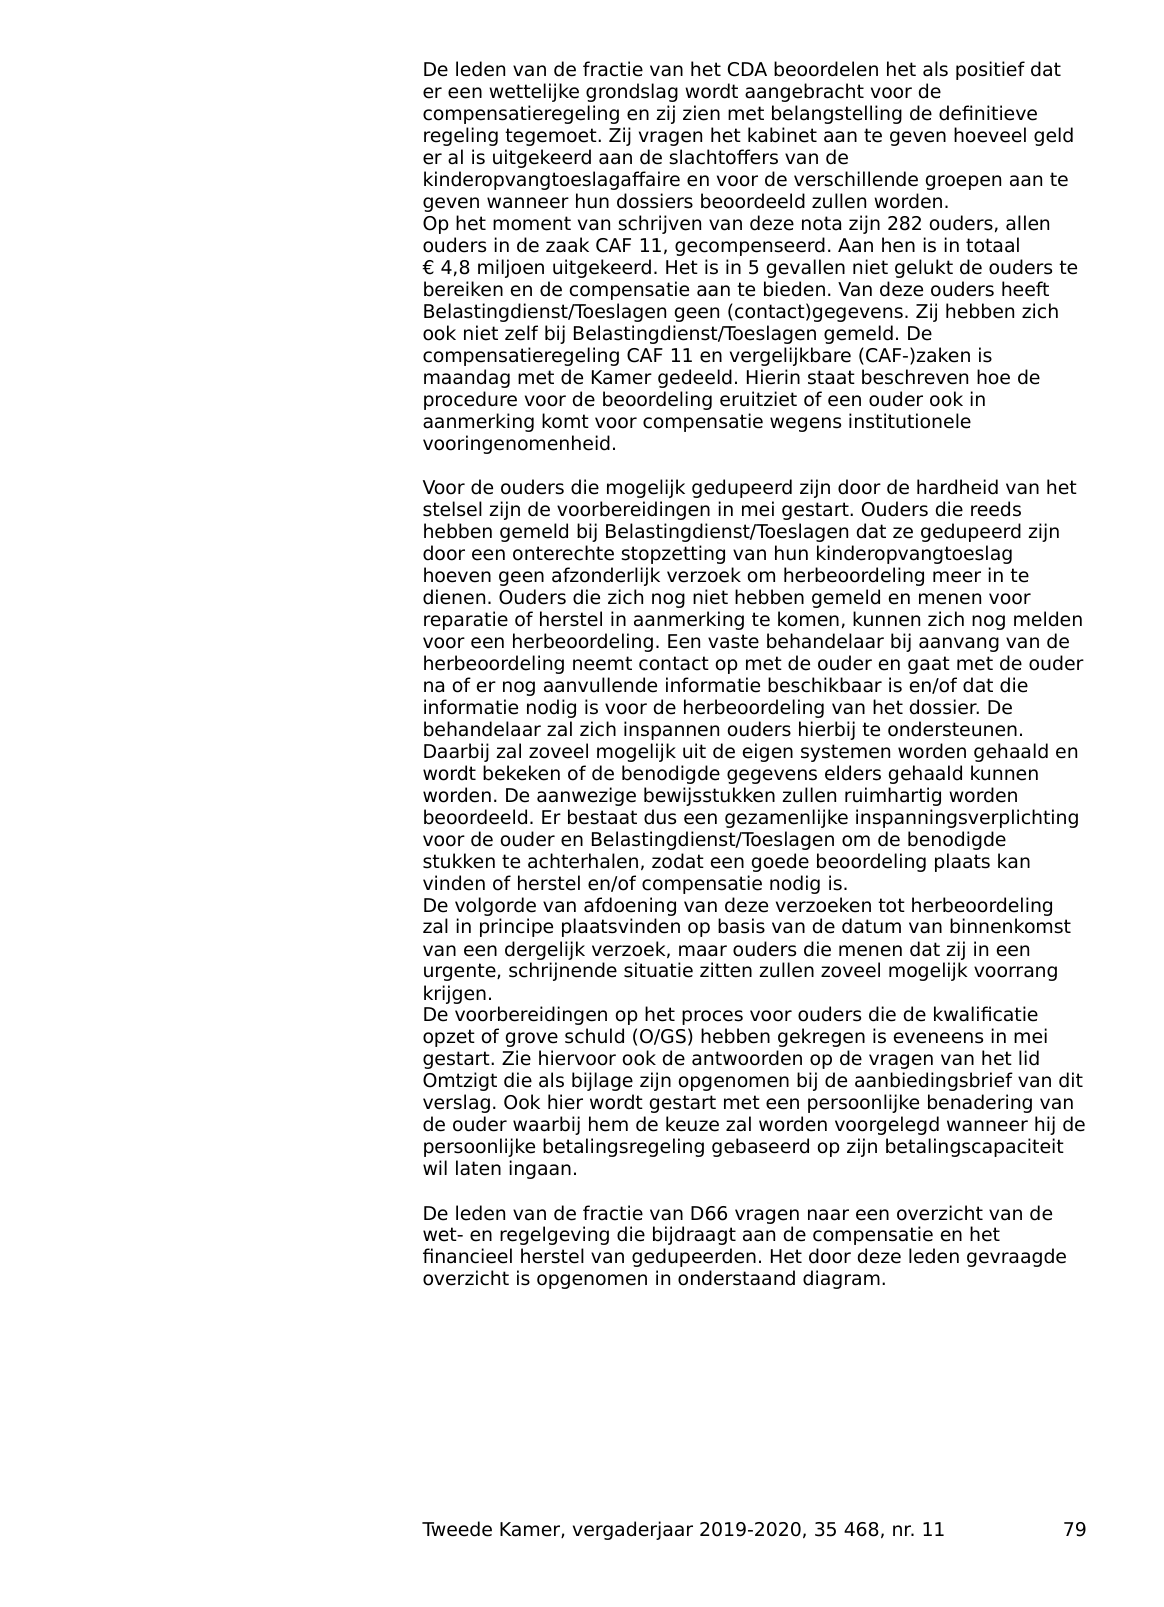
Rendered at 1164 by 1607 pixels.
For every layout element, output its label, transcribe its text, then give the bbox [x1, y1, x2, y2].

text De leden van de fractie van het CDA beoordelen het als positief dat er een wettelijke grondslag wordt aangebracht voor de compensatieregeling en zij zien met belangstelling de definitieve regeling tegemoet. Zij vragen het kabinet aan te geven hoeveel geld er al is uitgekeerd aan de slachtoffers van de kinderopvangtoeslagaffaire en voor de verschillende groepen aan te geven wanneer hun dossiers beoordeeld zullen worden. [422, 59, 1087, 213]
text De volgorde van afdoening van deze verzoeken tot herbeoordeling zal in principe plaatsvinden op basis van de datum van binnenkomst van een dergelijk verzoek, maar ouders die menen dat zij in een urgente, schrijnende situatie zitten zullen zoveel mogelijk voorrang krijgen. [422, 894, 1087, 1004]
text Op het moment van schrijven van deze nota zijn 282 ouders, allen ouders in de zaak CAF 11, gecompenseerd. Aan hen is in totaal € 4,8 miljoen uitgekeerd. Het is in 5 gevallen niet gelukt de ouders te bereiken en de compensatie aan te bieden. Van deze ouders heeft Belastingdienst/Toeslagen geen (contact)gegevens. Zij hebben zich ook niet zelf bij Belastingdienst/Toeslagen gemeld. De compensatieregeling CAF 11 en vergelijkbare (CAF-)zaken is maandag met de Kamer gedeeld. Hierin staat beschreven hoe de procedure voor de beoordeling eruitziet of een ouder ook in aanmerking komt voor compensatie wegens institutionele vooringenomenheid. [422, 213, 1087, 455]
text Voor de ouders die mogelijk gedupeerd zijn door de hardheid van het stelsel zijn de voorbereidingen in mei gestart. Ouders die reeds hebben gemeld bij Belastingdienst/Toeslagen dat ze gedupeerd zijn door een onterechte stopzetting van hun kinderopvangtoeslag hoeven geen afzonderlijk verzoek om herbeoordeling meer in te dienen. Ouders die zich nog niet hebben gemeld en menen voor reparatie of herstel in aanmerking te komen, kunnen zich nog melden voor een herbeoordeling. Een vaste behandelaar bij aanvang van de herbeoordeling neemt contact op met de ouder en gaat met de ouder na of er nog aanvullende informatie beschikbaar is en/of dat die informatie nodig is voor de herbeoordeling van het dossier. De behandelaar zal zich inspannen ouders hierbij te ondersteunen. Daarbij zal zoveel mogelijk uit de eigen systemen worden gehaald en wordt bekeken of de benodigde gegevens elders gehaald kunnen worden. De aanwezige bewijsstukken zullen ruimhartig worden beoordeeld. Er bestaat dus een gezamenlijke inspanningsverplichting voor de ouder en Belastingdienst/Toeslagen om de benodigde stukken te achterhalen, zodat een goede beoordeling plaats kan vinden of herstel en/of compensatie nodig is. [422, 477, 1087, 894]
text De voorbereidingen op het proces voor ouders die de kwalificatie opzet of grove schuld (O/GS) hebben gekregen is eveneens in mei gestart. Zie hiervoor ook de antwoorden op de vragen van het lid Omtzigt die als bijlage zijn opgenomen bij de aanbiedingsbrief van dit verslag. Ook hier wordt gestart met een persoonlijke benadering van de ouder waarbij hem de keuze zal worden voorgelegd wanneer hij de persoonlijke betalingsregeling gebaseerd op zijn betalingscapaciteit wil laten ingaan. [422, 1004, 1087, 1180]
text De leden van de fractie van D66 vragen naar een overzicht van de wet- en regelgeving die bijdraagt aan de compensatie en het financieel herstel van gedupeerden. Het door deze leden gevraagde overzicht is opgenomen in onderstaand diagram. [422, 1202, 1087, 1290]
